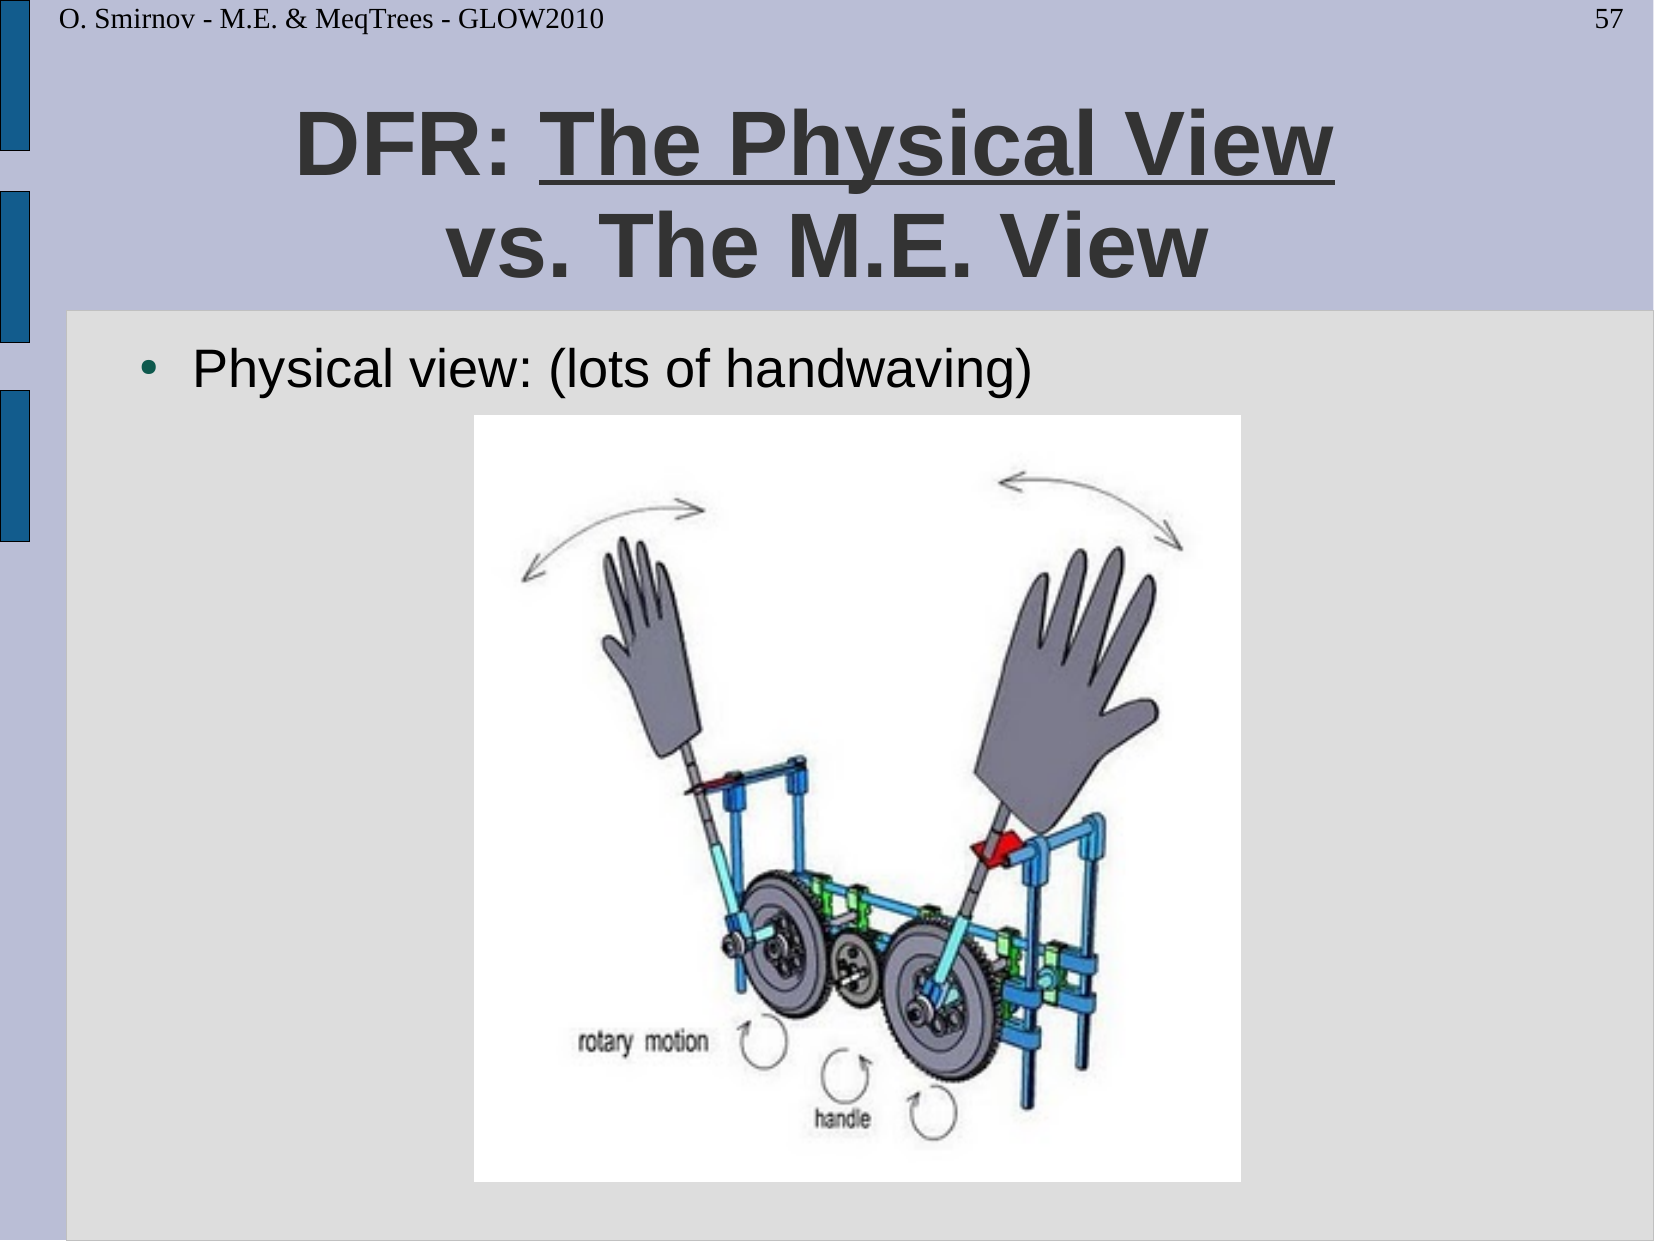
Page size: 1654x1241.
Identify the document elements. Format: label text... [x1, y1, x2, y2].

picture [474, 415, 1241, 1182]
title DFR: The Physical View vs. The M.E. View [121, 91, 1534, 299]
list Physical view: (lots of handwaving) [121, 338, 1534, 1158]
